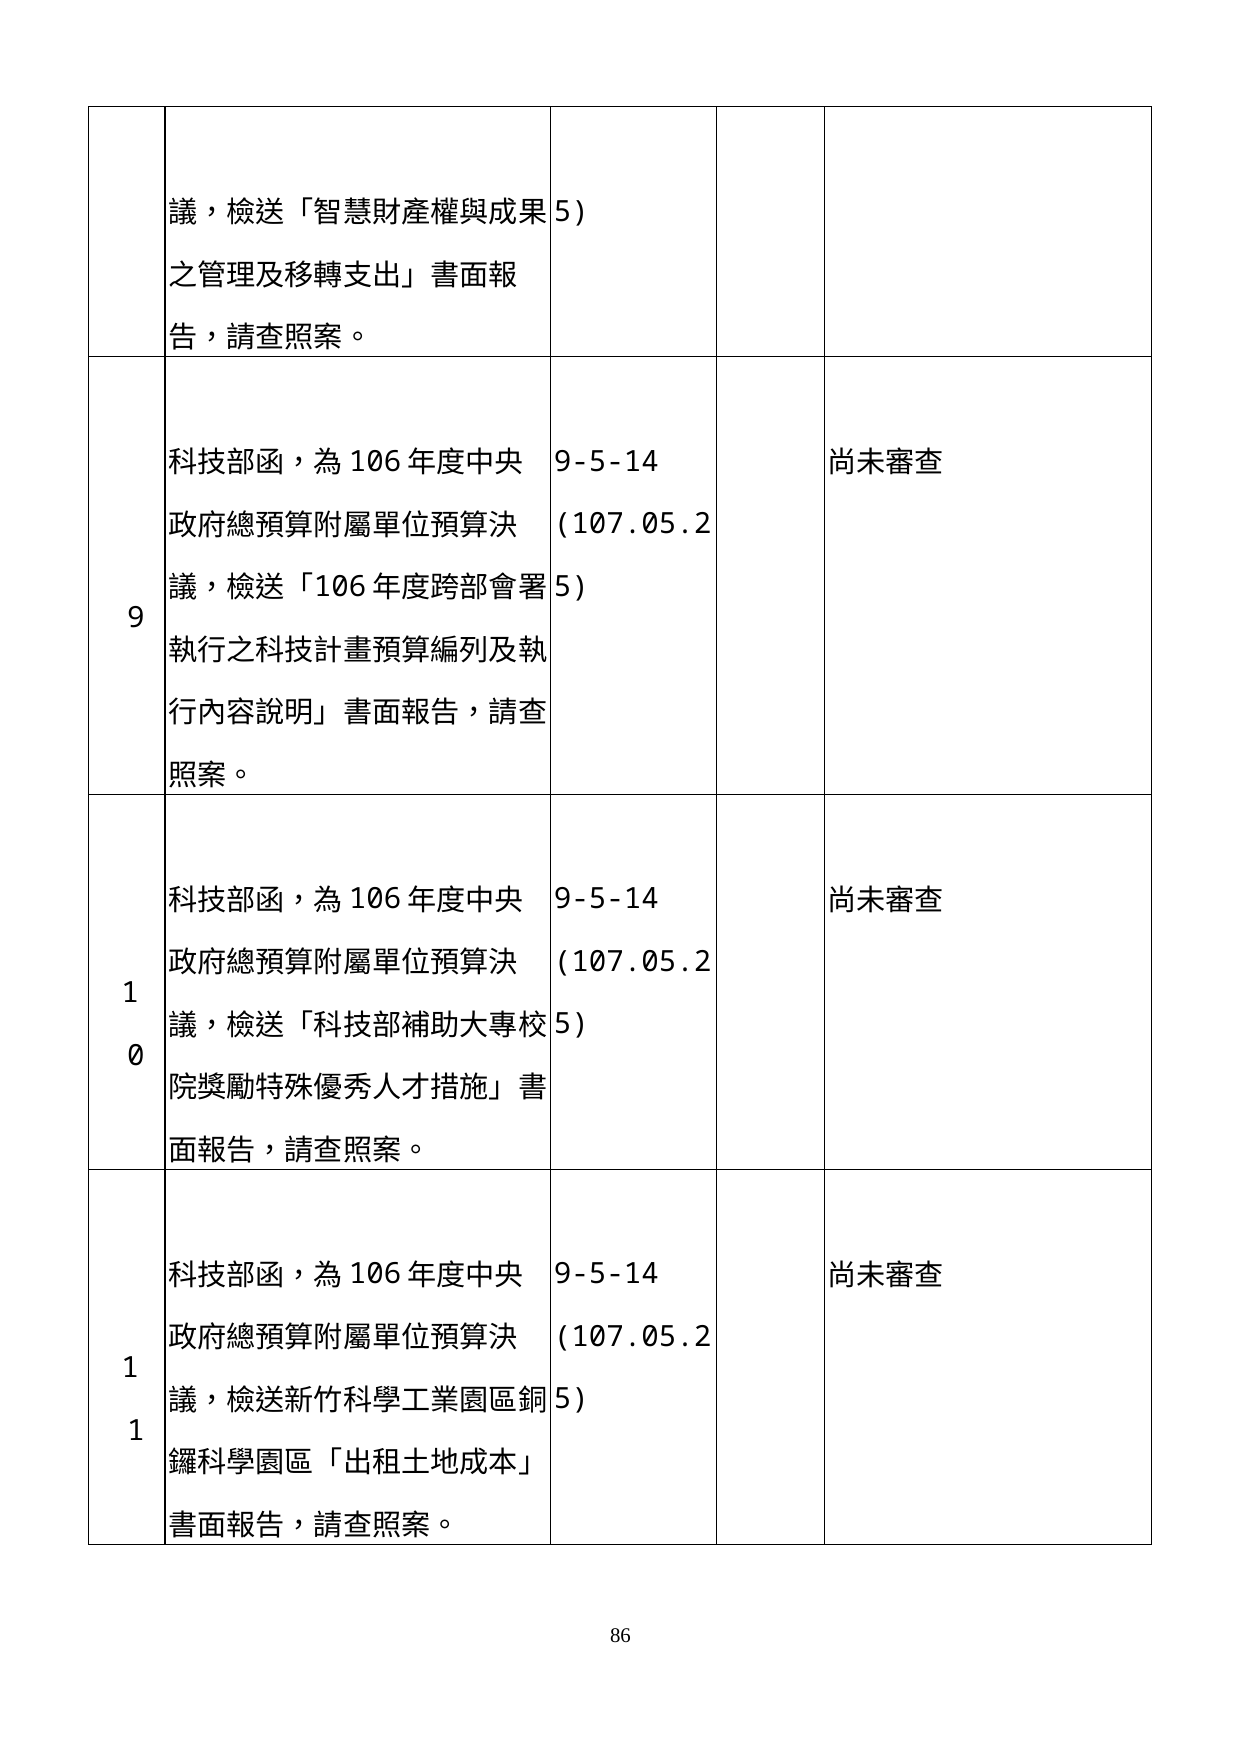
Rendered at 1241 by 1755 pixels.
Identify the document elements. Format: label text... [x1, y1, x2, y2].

table_cell [717, 107, 824, 356]
table_cell [825, 107, 1151, 356]
table_cell 尚未審查 [825, 1170, 1151, 1543]
table_cell 尚未審查 [825, 795, 1151, 1168]
table_cell 科技部函，為106年度中央政府總預算附屬單位預算決議，檢送「科技部補助大專校院獎勵特殊優秀人才措施」書面報告，請查照案。 [166, 795, 550, 1168]
table_cell 5) [551, 107, 716, 356]
table_cell [89, 107, 164, 356]
table_cell 科技部函，為106年度中央政府總預算附屬單位預算決議，檢送「106年度跨部會署執行之科技計畫預算編列及執行內容說明」書面報告，請查照案。 [166, 357, 550, 793]
table_cell [89, 795, 164, 1168]
table_cell 議，檢送「智慧財產權與成果之管理及移轉支出」書面報告，請查照案。 [166, 107, 550, 356]
table_cell [89, 1170, 164, 1543]
table_cell [717, 357, 824, 793]
table_cell 9-5-14 (107.05.25) [551, 357, 716, 793]
table_cell 9-5-14 (107.05.25) [551, 795, 716, 1168]
table_cell [717, 1170, 824, 1543]
table_cell [89, 357, 164, 793]
table_cell [717, 795, 824, 1168]
table_cell 尚未審查 [825, 357, 1151, 793]
table_cell 科技部函，為106年度中央政府總預算附屬單位預算決議，檢送新竹科學工業園區銅鑼科學園區「出租土地成本」書面報告，請查照案。 [166, 1170, 550, 1543]
table_cell 9-5-14 (107.05.25) [551, 1170, 716, 1543]
